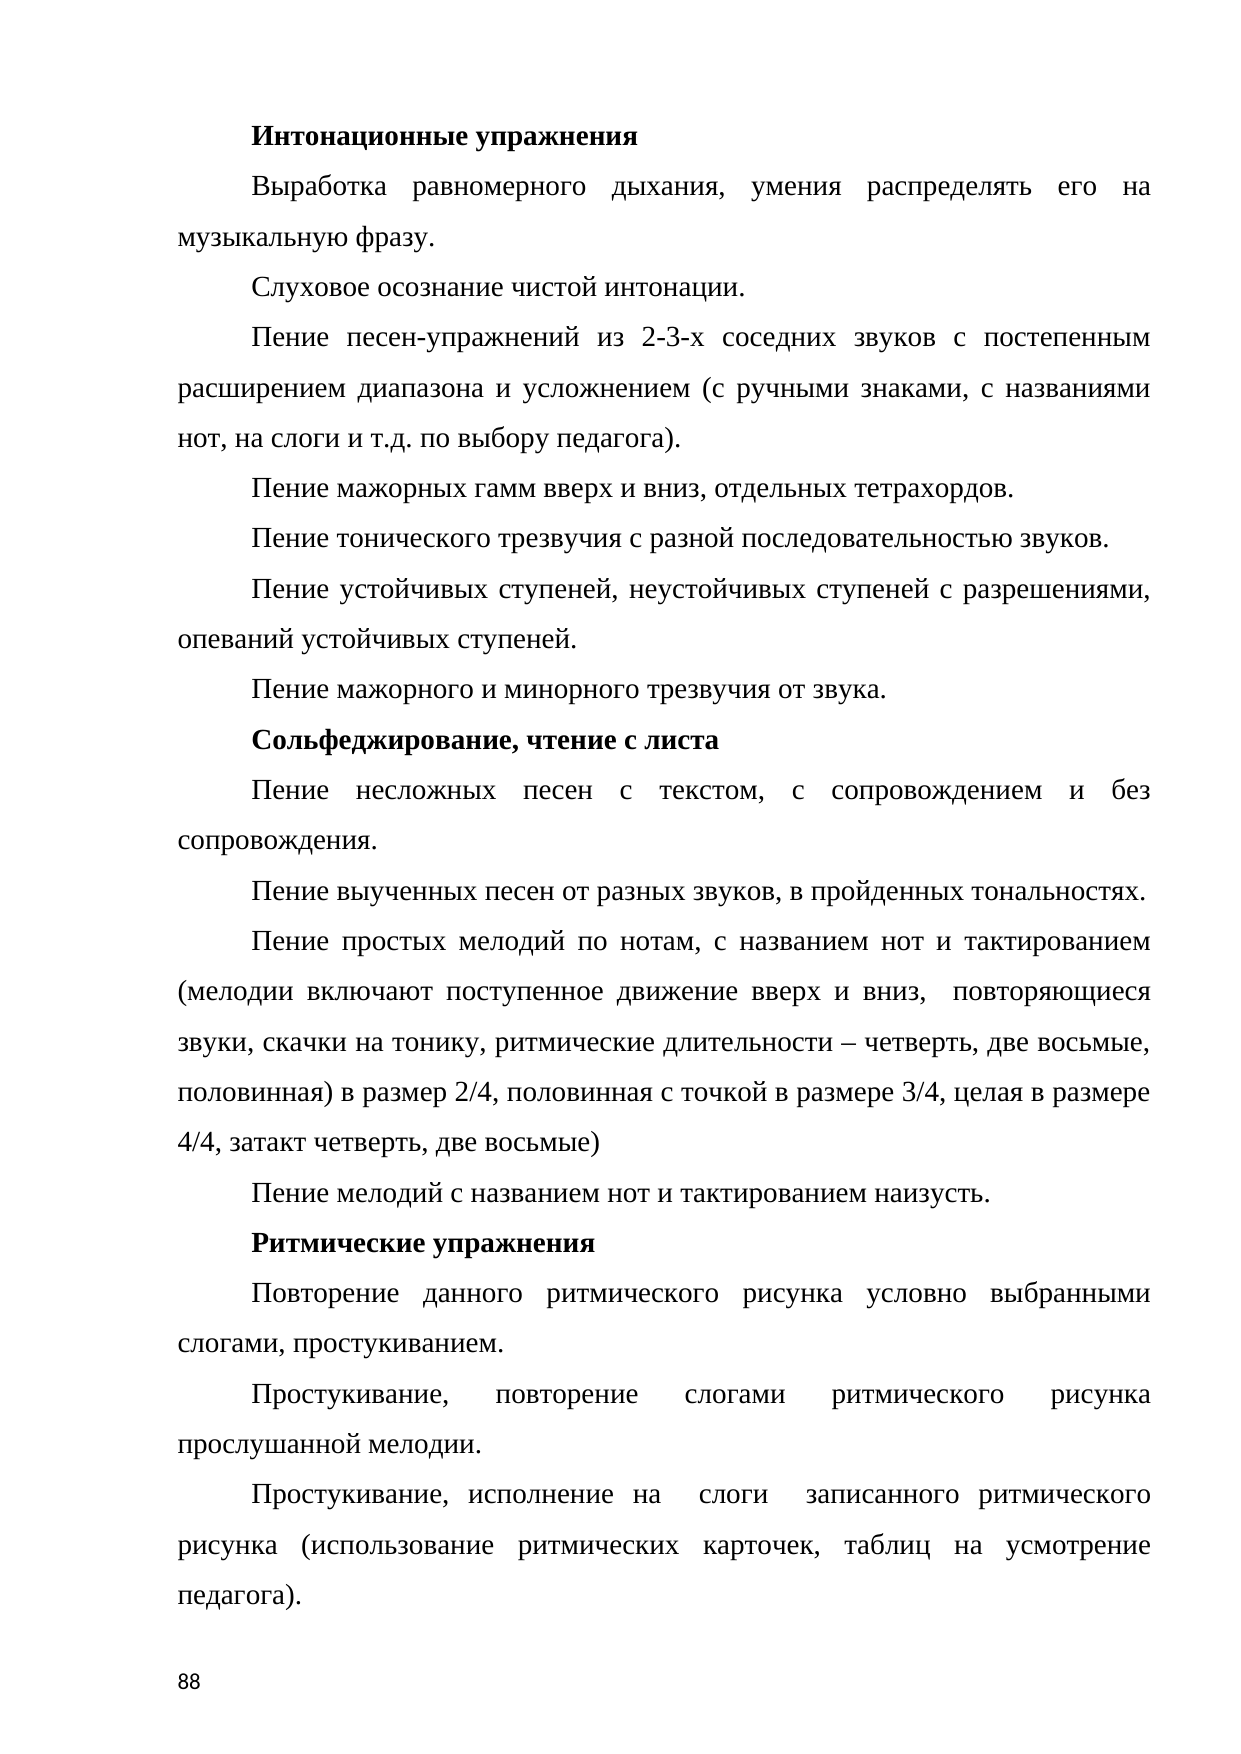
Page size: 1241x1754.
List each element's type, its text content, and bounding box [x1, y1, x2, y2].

text Пение несложных песен с текстом, с сопровождением и без сопровождения. [177, 772, 1152, 856]
text Сольфеджирование, чтение с листа [177, 722, 1152, 755]
text Повторение данного ритмического рисунка условно выбранными слогами, простукиванием. [177, 1275, 1152, 1359]
text Пение песен-упражнений из 2-3-х соседних звуков с постепенным расширением диапазона и усложнением (с ручными знаками, с названиями нот, на слоги и т.д. по выбору педагога). [177, 319, 1152, 453]
text Пение мажорного и минорного трезвучия от звука. [177, 672, 1152, 705]
text Простукивание, исполнение на слоги записанного ритмического рисунка (использование ритмических карточек, таблиц на усмотрение педагога). [177, 1477, 1152, 1611]
text Пение мажорных гамм вверх и вниз, отдельных тетрахордов. [177, 470, 1152, 504]
text Пение мелодий с названием нот и тактированием наизусть. [177, 1175, 1152, 1208]
text Пение простых мелодий по нотам, с названием нот и тактированием (мелодии включают поступенное движение вверх и вниз, повторяющиеся звуки, скачки на тонику, ритмические длительности – четверть, две восьмые, половинная) в размер 2/4, половинная с точкой в размере 3/4, целая в размере 4/4, затакт четверть, две восьмые) [177, 923, 1152, 1158]
text Пение выученных песен от разных звуков, в пройденных тональностях. [177, 873, 1152, 906]
text Простукивание, повторение слогами ритмического рисунка прослушанной мелодии. [177, 1376, 1152, 1460]
text Выработка равномерного дыхания, умения распределять его на музыкальную фразу. [177, 168, 1152, 252]
text Ритмические упражнения [177, 1225, 1152, 1258]
text Пение устойчивых ступеней, неустойчивых ступеней с разрешениями, опеваний устойчивых ступеней. [177, 571, 1152, 655]
text Интонационные упражнения [177, 118, 1152, 152]
text Слуховое осознание чистой интонации. [177, 269, 1152, 303]
text Пение тонического трезвучия с разной последовательностью звуков. [177, 521, 1152, 554]
